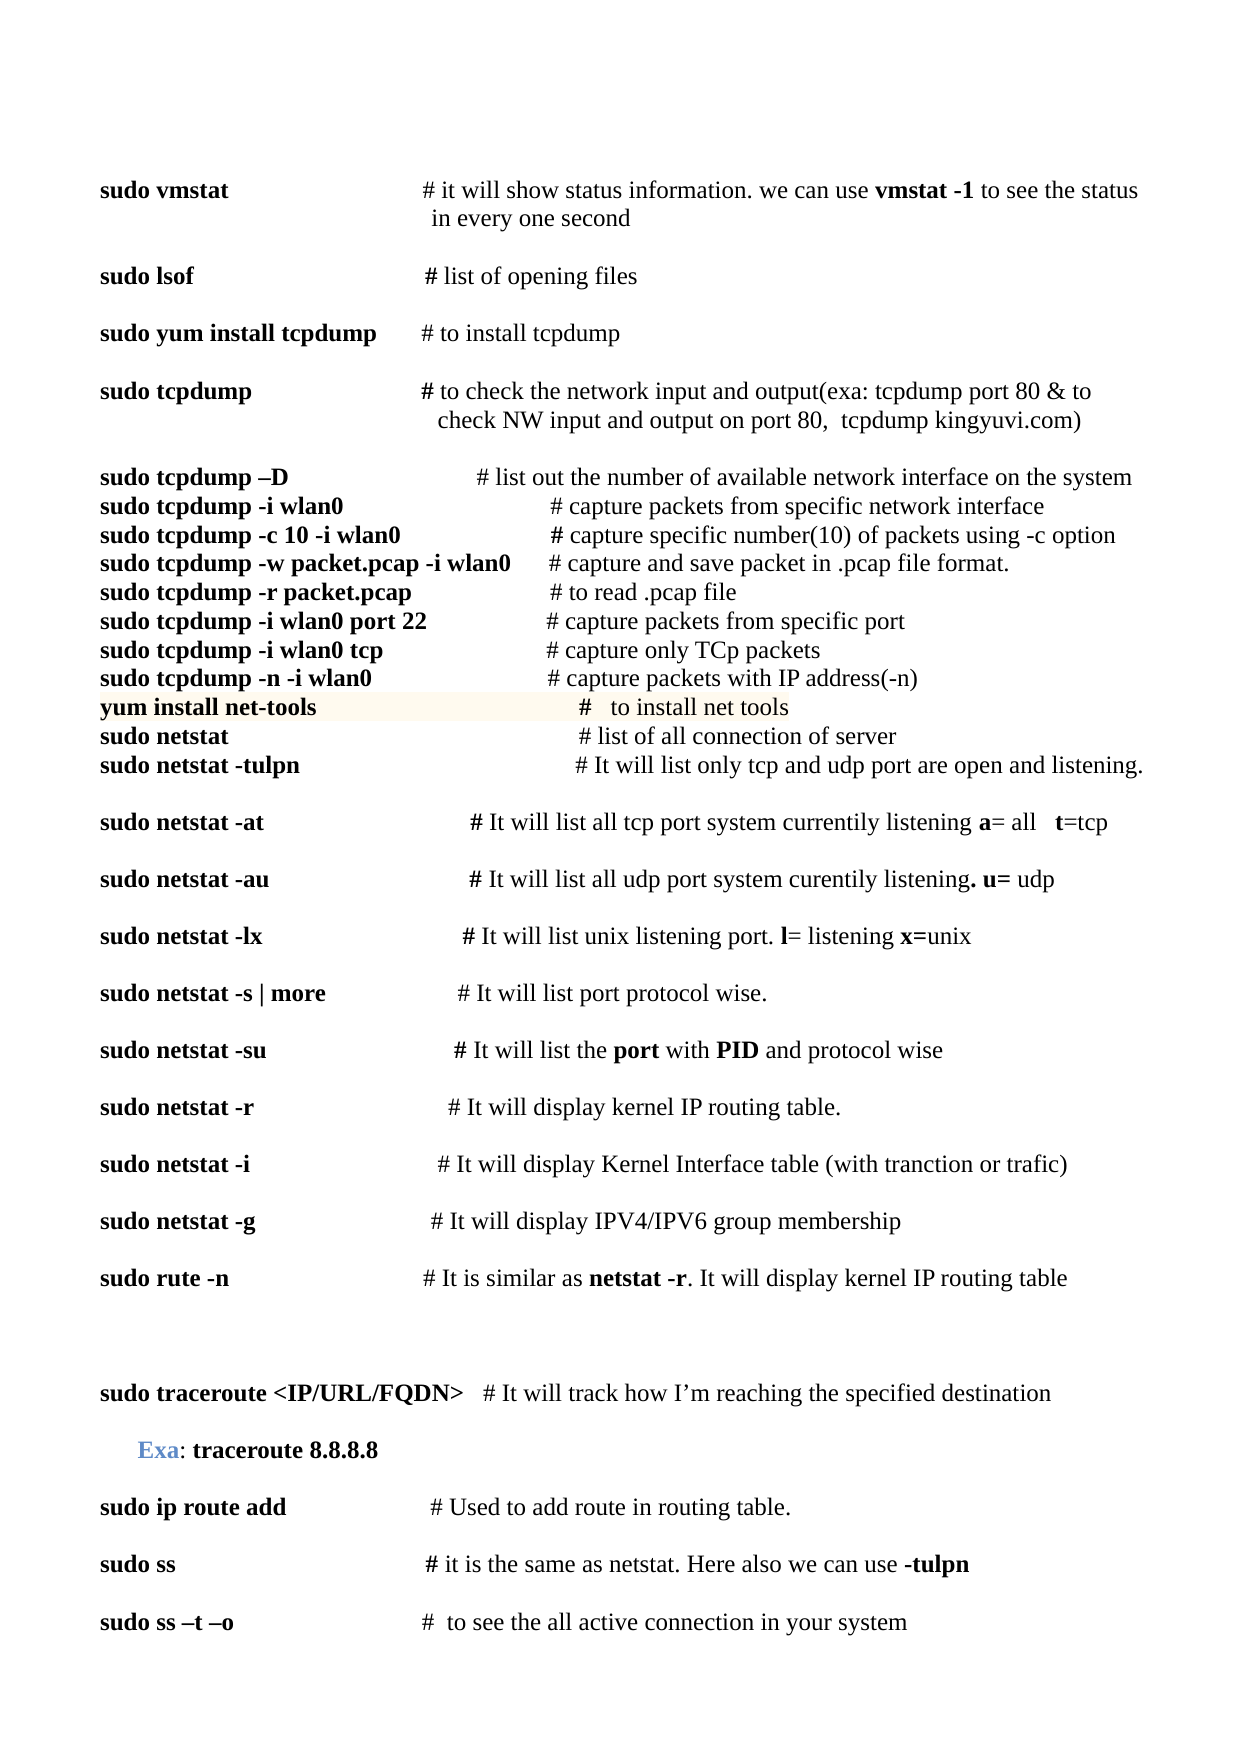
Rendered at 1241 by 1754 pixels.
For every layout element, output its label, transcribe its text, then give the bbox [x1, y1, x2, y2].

text sudo netstat -r # It will display kernel IP routing table. [100, 1092, 1198, 1121]
text sudo tcpdump -i wlan0 port 22 # capture packets from specific port [100, 606, 1198, 635]
text sudo netstat -g # It will display IPV4/IPV6 group membership [100, 1206, 1198, 1235]
text sudo yum install tcpdump # to install tcpdump [100, 318, 1198, 347]
text Exa: traceroute 8.8.8.8 [100, 1435, 1198, 1464]
text sudo traceroute <IP/URL/FQDN> # It will track how I’m reaching the specified destination [100, 1378, 1198, 1406]
text sudo tcpdump -n -i wlan0 # capture packets with IP address(-n) [100, 663, 1198, 692]
text sudo tcpdump -i wlan0 tcp # capture only TCp packets [100, 635, 1198, 663]
text check NW input and output on port 80, tcpdump kingyuvi.com) [100, 405, 1198, 433]
text sudo netstat -at # It will list all tcp port system currentily listening a= all t=tcp [100, 807, 1198, 836]
text sudo netstat -lx # It will list unix listening port. l= listening x=unix [100, 921, 1198, 950]
text sudo tcpdump -c 10 -i wlan0 # capture specific number(10) of packets using -c option [100, 520, 1198, 548]
text sudo tcpdump -w packet.pcap -i wlan0 # capture and save packet in .pcap file format. [100, 548, 1198, 577]
text yum install net-tools # to install net tools [100, 692, 1198, 721]
text sudo ss # it is the same as netstat. Here also we can use -tulpn [100, 1549, 1198, 1578]
text sudo netstat -i # It will display Kernel Interface table (with tranction or trafic) [100, 1149, 1198, 1178]
text sudo vmstat # it will show status information. we can use vmstat -1 to see the status [100, 175, 1198, 203]
text sudo netstat -au # It will list all udp port system curentily listening. u= udp [100, 864, 1198, 893]
text sudo netstat -su # It will list the port with PID and protocol wise [100, 1035, 1198, 1064]
text sudo rute -n # It is similar as netstat -r. It will display kernel IP routing table [100, 1263, 1198, 1292]
text sudo netstat -s | more # It will list port protocol wise. [100, 978, 1198, 1007]
text sudo tcpdump -r packet.pcap # to read .pcap file [100, 577, 1198, 606]
text sudo lsof # list of opening files [100, 261, 1198, 290]
text sudo tcpdump # to check the network input and output(exa: tcpdump port 80 & to [100, 376, 1198, 405]
text sudo ip route add # Used to add route in routing table. [100, 1492, 1198, 1521]
text in every one second [100, 203, 1198, 232]
text sudo netstat -tulpn # It will list only tcp and udp port are open and listening. [100, 750, 1198, 778]
text sudo ss –t –o # to see the all active connection in your system [100, 1607, 1198, 1636]
text sudo tcpdump –D # list out the number of available network interface on the system [100, 462, 1198, 491]
text sudo tcpdump -i wlan0 # capture packets from specific network interface [100, 491, 1198, 520]
text sudo netstat # list of all connection of server [100, 721, 1198, 750]
